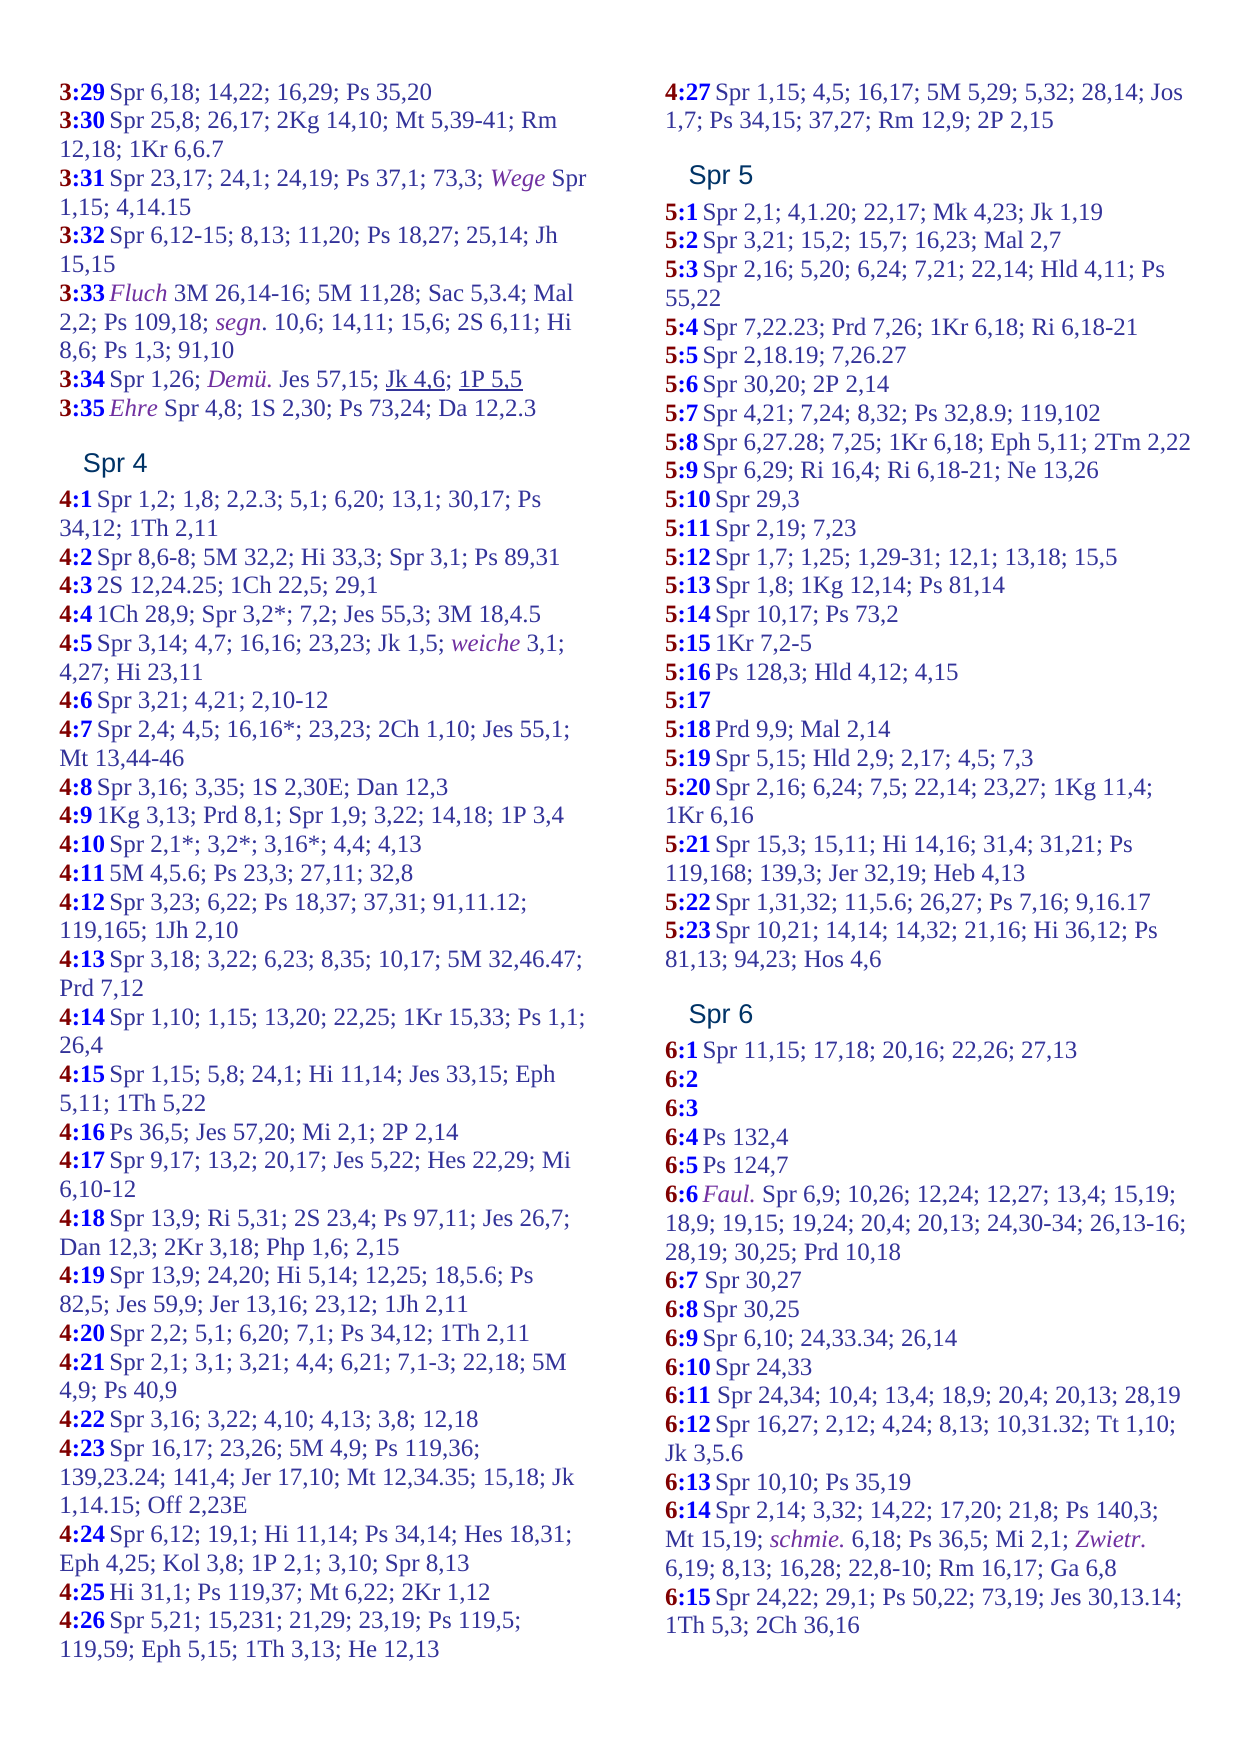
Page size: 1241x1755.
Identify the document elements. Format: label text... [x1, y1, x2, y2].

text 6:15 Spr 24,22; 29,1; Ps 50,22; 73,19; Jes 30,13.14; 1Th 5,3; 2Ch 36,16 [665, 1582, 1193, 1639]
text 3:29 Spr 6,18; 14,22; 16,29; Ps 35,20 [59, 77, 587, 106]
text 4:25 Hi 31,1; Ps 119,37; Mt 6,22; 2Kr 1,12 [59, 1577, 587, 1606]
text 6:14 Spr 2,14; 3,32; 14,22; 17,20; 21,8; Ps 140,3; Mt 15,19; schmie. 6,18; Ps 36,5; Mi 2,1; Zwietr. 6,19; 8,13; 16,28; 22,8-10; Rm 16,17; Ga 6,8 [665, 1496, 1193, 1582]
text 5:12 Spr 1,7; 1,25; 1,29-31; 12,1; 13,18; 15,5 [665, 542, 1193, 571]
text 5:4 Spr 7,22.23; Prd 7,26; 1Kr 6,18; Ri 6,18-21 [665, 312, 1193, 341]
text 6:10 Spr 24,33 [665, 1352, 1193, 1381]
text 3:32 Spr 6,12-15; 8,13; 11,20; Ps 18,27; 25,14; Jh 15,15 [59, 221, 587, 278]
text 6:2 [665, 1064, 1193, 1093]
text 6:13 Spr 10,10; Ps 35,19 [665, 1467, 1193, 1496]
text 6:1 Spr 11,15; 17,18; 20,16; 22,26; 27,13 [665, 1036, 1193, 1064]
subtitle Spr 6 [688, 998, 1193, 1029]
text 4:16 Ps 36,5; Jes 57,20; Mi 2,1; 2P 2,14 [59, 1117, 587, 1146]
text 5:11 Spr 2,19; 7,23 [665, 513, 1193, 542]
subtitle Spr 4 [83, 447, 587, 478]
text 4:11 5M 4,5.6; Ps 23,3; 27,11; 32,8 [59, 858, 587, 887]
text 4:12 Spr 3,23; 6,22; Ps 18,37; 37,31; 91,11.12; 119,165; 1Jh 2,10 [59, 887, 587, 944]
text 5:14 Spr 10,17; Ps 73,2 [665, 599, 1193, 628]
text 4:21 Spr 2,1; 3,1; 3,21; 4,4; 6,21; 7,1-3; 22,18; 5M 4,9; Ps 40,9 [59, 1347, 587, 1404]
text 4:26 Spr 5,21; 15,231; 21,29; 23,19; Ps 119,5; 119,59; Eph 5,15; 1Th 3,13; He 12,13 [59, 1606, 587, 1663]
text 5:18 Prd 9,9; Mal 2,14 [665, 714, 1193, 743]
text 4:19 Spr 13,9; 24,20; Hi 5,14; 12,25; 18,5.6; Ps 82,5; Jes 59,9; Jer 13,16; 23,12; 1Jh 2,11 [59, 1261, 587, 1318]
text 4:6 Spr 3,21; 4,21; 2,10-12 [59, 686, 587, 714]
text 5:17 [665, 686, 1193, 714]
text 6:9 Spr 6,10; 24,33.34; 26,14 [665, 1323, 1193, 1352]
text 4:17 Spr 9,17; 13,2; 20,17; Jes 5,22; Hes 22,29; Mi 6,10-12 [59, 1146, 587, 1203]
text 3:30 Spr 25,8; 26,17; 2Kg 14,10; Mt 5,39-41; Rm 12,18; 1Kr 6,6.7 [59, 106, 587, 163]
text 3:33 Fluch 3M 26,14-16; 5M 11,28; Sac 5,3.4; Mal 2,2; Ps 109,18; segn. 10,6; 14,11; 15,6; 2S 6,11; Hi 8,6; Ps 1,3; 91,10 [59, 278, 587, 364]
text 6:8 Spr 30,25 [665, 1294, 1193, 1323]
text 5:23 Spr 10,21; 14,14; 14,32; 21,16; Hi 36,12; Ps 81,13; 94,23; Hos 4,6 [665, 916, 1193, 973]
text 5:19 Spr 5,15; Hld 2,9; 2,17; 4,5; 7,3 [665, 743, 1193, 772]
text 6:7 Spr 30,27 [665, 1266, 1193, 1294]
text 4:22 Spr 3,16; 3,22; 4,10; 4,13; 3,8; 12,18 [59, 1404, 587, 1433]
text 5:21 Spr 15,3; 15,11; Hi 14,16; 31,4; 31,21; Ps 119,168; 139,3; Jer 32,19; Heb 4,13 [665, 829, 1193, 887]
text 4:13 Spr 3,18; 3,22; 6,23; 8,35; 10,17; 5M 32,46.47; Prd 7,12 [59, 944, 587, 1002]
subtitle Spr 5 [688, 159, 1193, 191]
text 5:16 Ps 128,3; Hld 4,12; 4,15 [665, 657, 1193, 686]
text 6:12 Spr 16,27; 2,12; 4,24; 8,13; 10,31.32; Tt 1,10; Jk 3,5.6 [665, 1409, 1193, 1467]
text 3:34 Spr 1,26; Demü. Jes 57,15; Jk 4,6; 1P 5,5 [59, 364, 587, 393]
text 6:5 Ps 124,7 [665, 1151, 1193, 1179]
text 4:10 Spr 2,1*; 3,2*; 3,16*; 4,4; 4,13 [59, 829, 587, 858]
text 5:5 Spr 2,18.19; 7,26.27 [665, 341, 1193, 369]
text 5:22 Spr 1,31,32; 11,5.6; 26,27; Ps 7,16; 9,16.17 [665, 887, 1193, 916]
text 4:3 2S 12,24.25; 1Ch 22,5; 29,1 [59, 571, 587, 599]
text 4:27 Spr 1,15; 4,5; 16,17; 5M 5,29; 5,32; 28,14; Jos 1,7; Ps 34,15; 37,27; Rm 12,9; 2P 2,15 [665, 77, 1193, 134]
text 4:20 Spr 2,2; 5,1; 6,20; 7,1; Ps 34,12; 1Th 2,11 [59, 1318, 587, 1347]
text 4:7 Spr 2,4; 4,5; 16,16*; 23,23; 2Ch 1,10; Jes 55,1; Mt 13,44-46 [59, 714, 587, 772]
text 4:24 Spr 6,12; 19,1; Hi 11,14; Ps 34,14; Hes 18,31; Eph 4,25; Kol 3,8; 1P 2,1; 3,10; Spr 8,13 [59, 1519, 587, 1577]
text 4:8 Spr 3,16; 3,35; 1S 2,30E; Dan 12,3 [59, 772, 587, 801]
text 3:31 Spr 23,17; 24,1; 24,19; Ps 37,1; 73,3; Wege Spr 1,15; 4,14.15 [59, 163, 587, 221]
text 4:9 1Kg 3,13; Prd 8,1; Spr 1,9; 3,22; 14,18; 1P 3,4 [59, 801, 587, 829]
text 4:4 1Ch 28,9; Spr 3,2*; 7,2; Jes 55,3; 3M 18,4.5 [59, 599, 587, 628]
text 4:2 Spr 8,6-8; 5M 32,2; Hi 33,3; Spr 3,1; Ps 89,31 [59, 542, 587, 571]
text 5:3 Spr 2,16; 5,20; 6,24; 7,21; 22,14; Hld 4,11; Ps 55,22 [665, 254, 1193, 312]
text 5:1 Spr 2,1; 4,1.20; 22,17; Mk 4,23; Jk 1,19 [665, 197, 1193, 226]
text 5:2 Spr 3,21; 15,2; 15,7; 16,23; Mal 2,7 [665, 226, 1193, 254]
text 4:5 Spr 3,14; 4,7; 16,16; 23,23; Jk 1,5; weiche 3,1; 4,27; Hi 23,11 [59, 628, 587, 686]
text 5:10 Spr 29,3 [665, 484, 1193, 513]
text 5:8 Spr 6,27.28; 7,25; 1Kr 6,18; Eph 5,11; 2Tm 2,22 [665, 427, 1193, 456]
text 4:14 Spr 1,10; 1,15; 13,20; 22,25; 1Kr 15,33; Ps 1,1; 26,4 [59, 1002, 587, 1059]
text 5:7 Spr 4,21; 7,24; 8,32; Ps 32,8.9; 119,102 [665, 398, 1193, 427]
text 5:15 1Kr 7,2-5 [665, 628, 1193, 657]
text 6:3 [665, 1093, 1193, 1122]
text 6:11 Spr 24,34; 10,4; 13,4; 18,9; 20,4; 20,13; 28,19 [665, 1381, 1193, 1409]
text 5:6 Spr 30,20; 2P 2,14 [665, 369, 1193, 398]
text 5:9 Spr 6,29; Ri 16,4; Ri 6,18-21; Ne 13,26 [665, 456, 1193, 484]
text 5:20 Spr 2,16; 6,24; 7,5; 22,14; 23,27; 1Kg 11,4; 1Kr 6,16 [665, 772, 1193, 829]
text 5:13 Spr 1,8; 1Kg 12,14; Ps 81,14 [665, 571, 1193, 599]
text 4:18 Spr 13,9; Ri 5,31; 2S 23,4; Ps 97,11; Jes 26,7; Dan 12,3; 2Kr 3,18; Php 1,6; 2,15 [59, 1203, 587, 1261]
text 4:15 Spr 1,15; 5,8; 24,1; Hi 11,14; Jes 33,15; Eph 5,11; 1Th 5,22 [59, 1059, 587, 1117]
text 4:23 Spr 16,17; 23,26; 5M 4,9; Ps 119,36; 139,23.24; 141,4; Jer 17,10; Mt 12,34.35; 15,18; Jk 1,14.15; Off 2,23E [59, 1433, 587, 1519]
text 4:1 Spr 1,2; 1,8; 2,2.3; 5,1; 6,20; 13,1; 30,17; Ps 34,12; 1Th 2,11 [59, 484, 587, 542]
text 3:35 Ehre Spr 4,8; 1S 2,30; Ps 73,24; Da 12,2.3 [59, 393, 587, 422]
text 6:4 Ps 132,4 [665, 1122, 1193, 1151]
text 6:6 Faul. Spr 6,9; 10,26; 12,24; 12,27; 13,4; 15,19; 18,9; 19,15; 19,24; 20,4; 20,13; 24,30-34; 26,13-16; 28,19; 30,25; Prd 10,18 [665, 1179, 1193, 1266]
